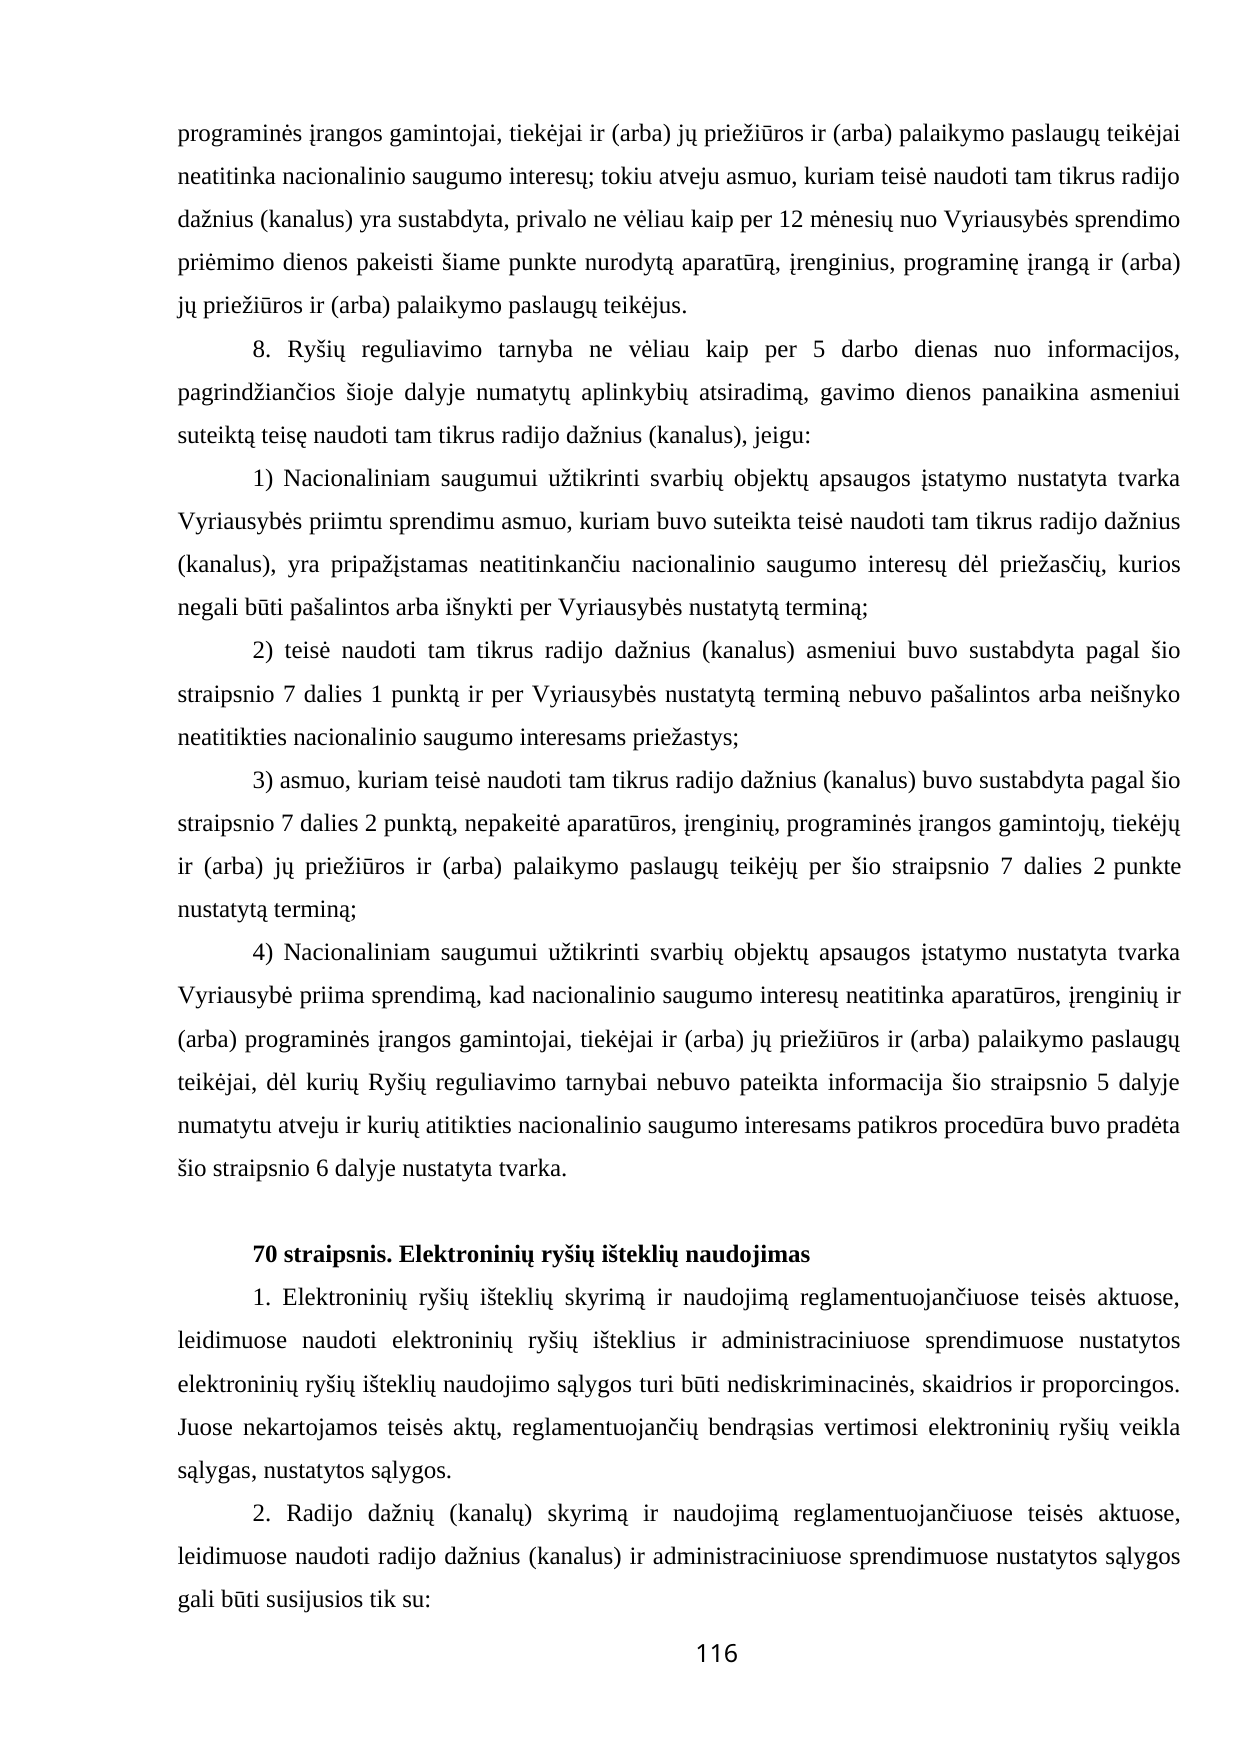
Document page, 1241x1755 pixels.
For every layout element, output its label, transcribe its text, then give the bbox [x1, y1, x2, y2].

text programinės įrangos gamintojai, tiekėjai ir (arba) jų priežiūros ir (arba) palaikymo paslaugų teikėjai neatitinka nacionalinio saugumo interesų; tokiu atveju asmuo, kuriam teisė naudoti tam tikrus radijo dažnius (kanalus) yra sustabdyta, privalo ne vėliau kaip per 12 mėnesių nuo Vyriausybės sprendimo priėmimo dienos pakeisti šiame punkte nurodytą aparatūrą, įrenginius, programinę įrangą ir (arba) jų priežiūros ir (arba) palaikymo paslaugų teikėjus. [177, 118, 1181, 319]
text 2) teisė naudoti tam tikrus radijo dažnius (kanalus) asmeniui buvo sustabdyta pagal šio straipsnio 7 dalies 1 punktą ir per Vyriausybės nustatytą terminą nebuvo pašalintos arba neišnyko neatitikties nacionalinio saugumo interesams priežastys; [177, 636, 1181, 751]
text 1. Elektroninių ryšių išteklių skyrimą ir naudojimą reglamentuojančiuose teisės aktuose, leidimuose naudoti elektroninių ryšių išteklius ir administraciniuose sprendimuose nustatytos elektroninių ryšių išteklių naudojimo sąlygos turi būti nediskriminacinės, skaidrios ir proporcingos. Juose nekartojamos teisės aktų, reglamentuojančių bendrąsias vertimosi elektroninių ryšių veikla sąlygas, nustatytos sąlygos. [177, 1282, 1181, 1484]
text 3) asmuo, kuriam teisė naudoti tam tikrus radijo dažnius (kanalus) buvo sustabdyta pagal šio straipsnio 7 dalies 2 punktą, nepakeitė aparatūros, įrenginių, programinės įrangos gamintojų, tiekėjų ir (arba) jų priežiūros ir (arba) palaikymo paslaugų teikėjų per šio straipsnio 7 dalies 2 punkte nustatytą terminą; [177, 765, 1181, 923]
text 4) Nacionaliniam saugumui užtikrinti svarbių objektų apsaugos įstatymo nustatyta tvarka Vyriausybė priima sprendimą, kad nacionalinio saugumo interesų neatitinka aparatūros, įrenginių ir (arba) programinės įrangos gamintojai, tiekėjai ir (arba) jų priežiūros ir (arba) palaikymo paslaugų teikėjai, dėl kurių Ryšių reguliavimo tarnybai nebuvo pateikta informacija šio straipsnio 5 dalyje numatytu atveju ir kurių atitikties nacionalinio saugumo interesams patikros procedūra buvo pradėta šio straipsnio 6 dalyje nustatyta tvarka. [177, 937, 1181, 1182]
text 70 straipsnis. Elektroninių ryšių išteklių naudojimas [177, 1239, 1181, 1268]
text 8. Ryšių reguliavimo tarnyba ne vėliau kaip per 5 darbo dienas nuo informacijos, pagrindžiančios šioje dalyje numatytų aplinkybių atsiradimą, gavimo dienos panaikina asmeniui suteiktą teisę naudoti tam tikrus radijo dažnius (kanalus), jeigu: [177, 334, 1181, 449]
text 2. Radijo dažnių (kanalų) skyrimą ir naudojimą reglamentuojančiuose teisės aktuose, leidimuose naudoti radijo dažnius (kanalus) ir administraciniuose sprendimuose nustatytos sąlygos gali būti susijusios tik su: [177, 1498, 1181, 1613]
text 1) Nacionaliniam saugumui užtikrinti svarbių objektų apsaugos įstatymo nustatyta tvarka Vyriausybės priimtu sprendimu asmuo, kuriam buvo suteikta teisė naudoti tam tikrus radijo dažnius (kanalus), yra pripažįstamas neatitinkančiu nacionalinio saugumo interesų dėl priežasčių, kurios negali būti pašalintos arba išnykti per Vyriausybės nustatytą terminą; [177, 463, 1181, 621]
